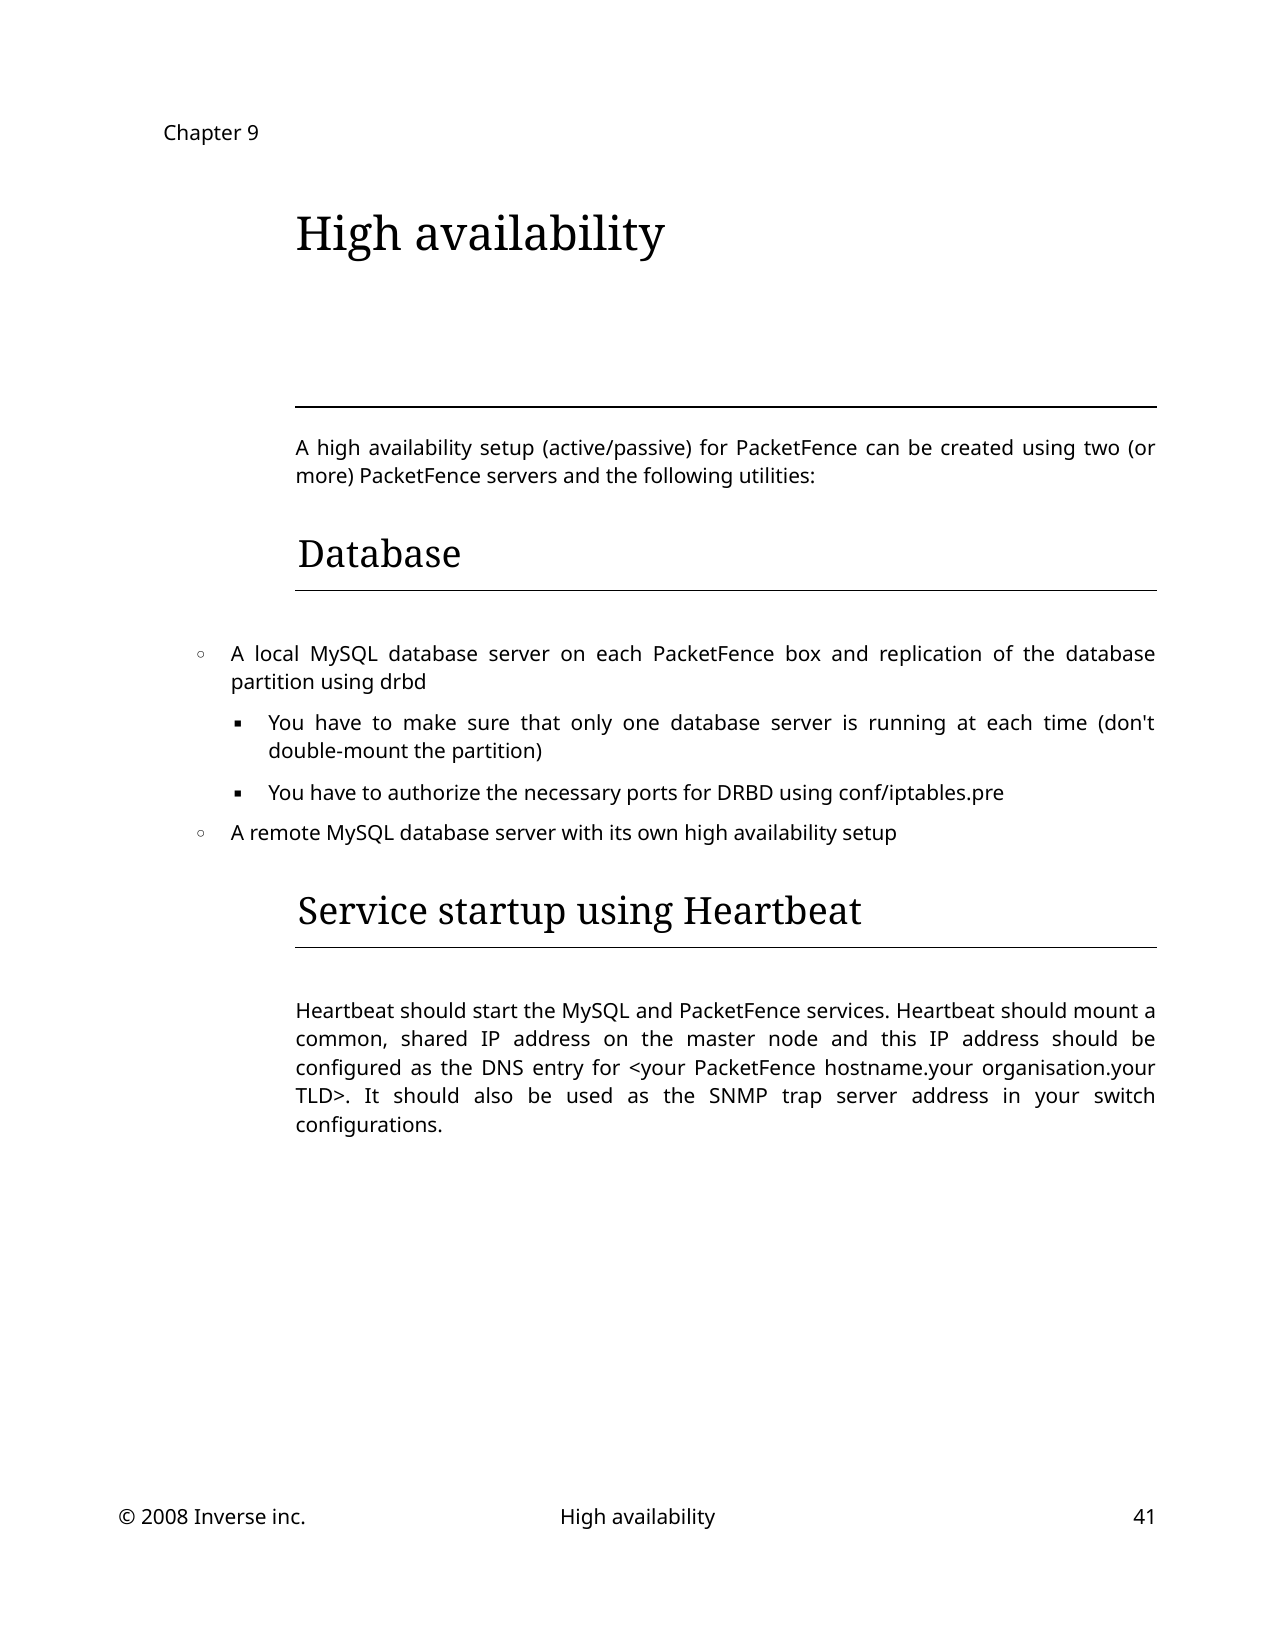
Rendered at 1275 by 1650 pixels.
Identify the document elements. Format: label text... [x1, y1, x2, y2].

list You have to authorize the necessary ports for DRBD using conf/iptables.pre [231, 778, 1157, 806]
subtitle Service startup using Heartbeat [295, 884, 1157, 947]
text A high availability setup (active/passive) for PacketFence can be created using two (or more) PacketFence servers and the following utilities: [295, 433, 1157, 490]
list A local MySQL database server on each PacketFence box and replication of the database partition using drbd [193, 639, 1157, 696]
list A remote MySQL database server with its own high availability setup [193, 818, 1157, 847]
list You have to make sure that only one database server is running at each time (don't double-mount the partition) [231, 708, 1157, 765]
text Heartbeat should start the MySQL and PacketFence services. Heartbeat should mount a common, shared IP address on the master node and this IP address should be configured as the DNS entry for <your PacketFence hostname.your organisation.your TLD>. It should also be used as the SNMP trap server address in your switch configurations. [295, 996, 1157, 1138]
subtitle Database [295, 527, 1157, 590]
subtitle High availability [295, 201, 1157, 406]
